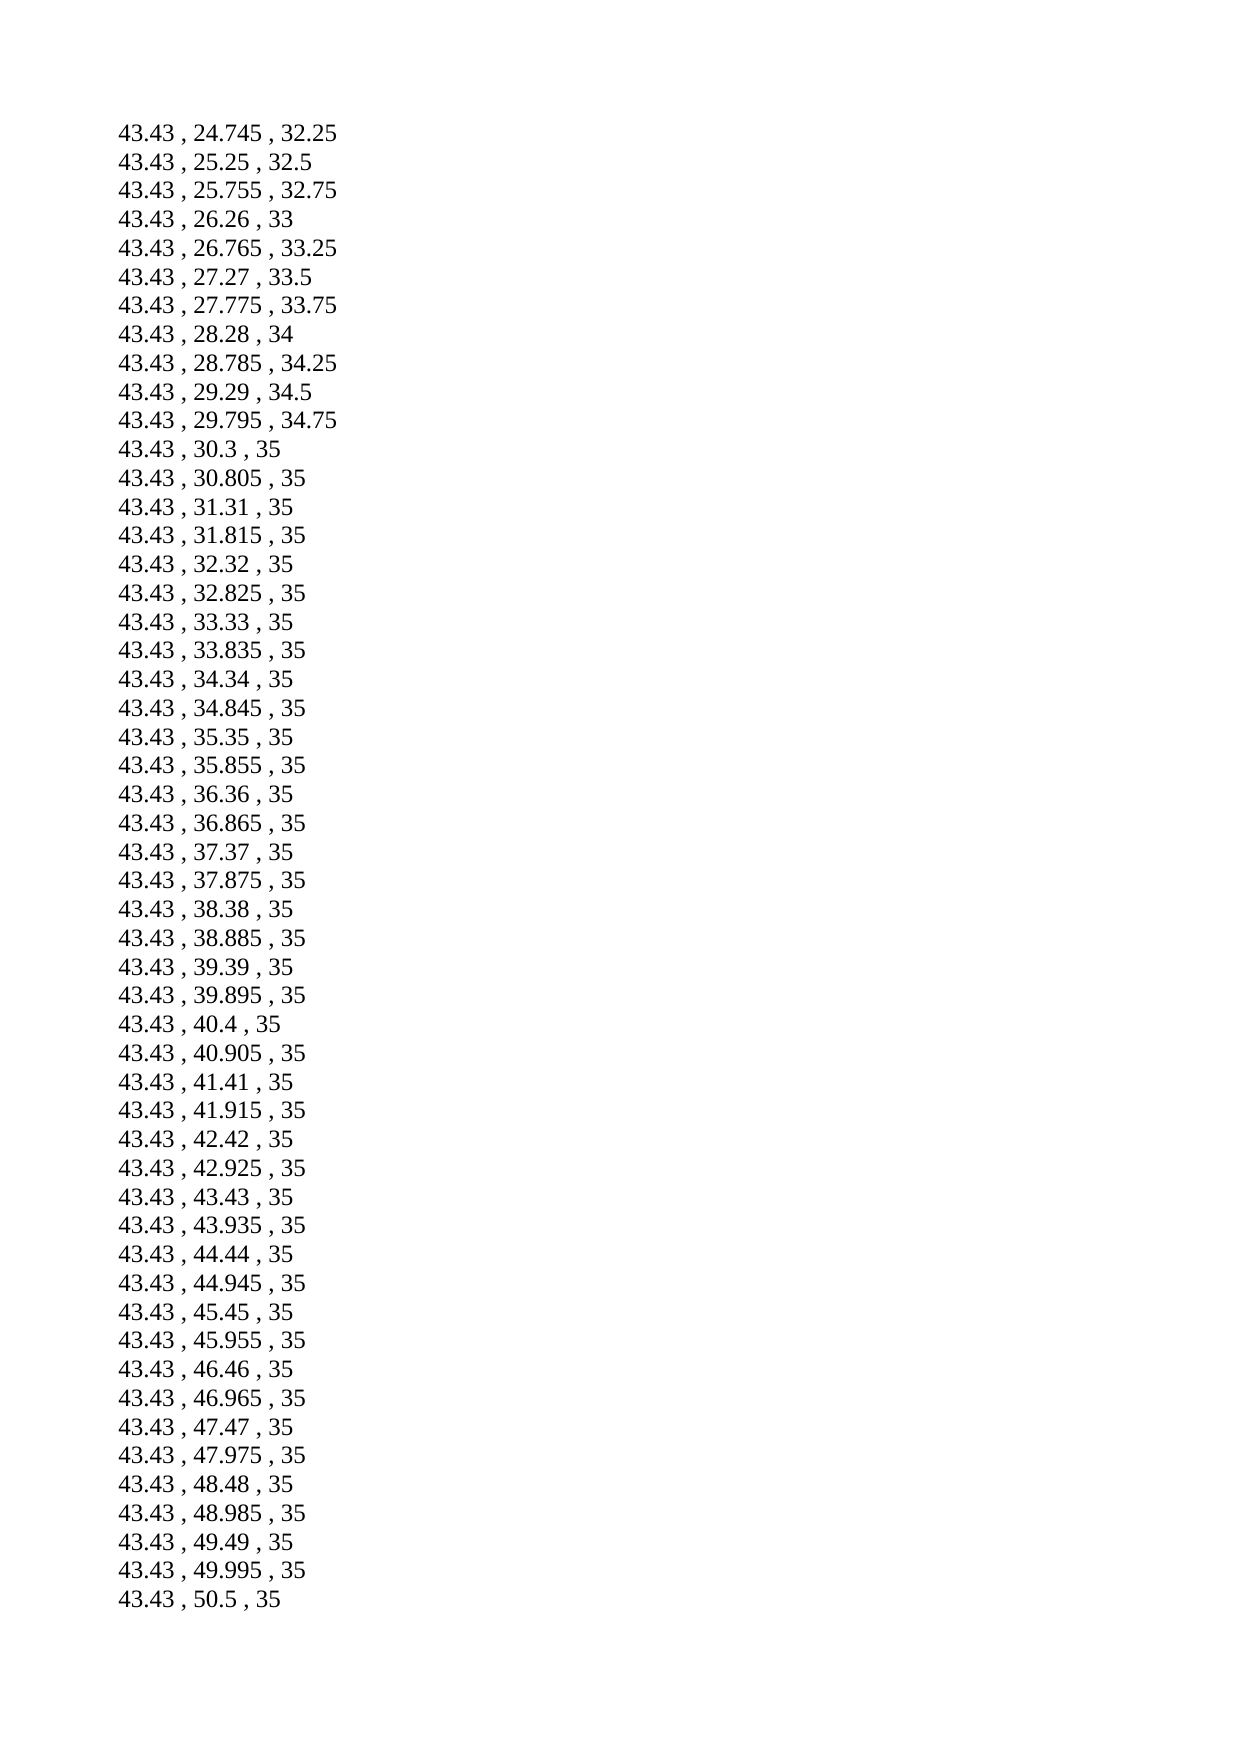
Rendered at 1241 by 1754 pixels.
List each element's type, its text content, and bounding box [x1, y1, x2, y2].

text 43.43 , 35.35 , 35 [118, 722, 1122, 751]
text 43.43 , 44.945 , 35 [118, 1268, 1122, 1297]
text 43.43 , 29.795 , 34.75 [118, 406, 1122, 434]
text 43.43 , 43.43 , 35 [118, 1182, 1122, 1211]
text 43.43 , 38.885 , 35 [118, 923, 1122, 952]
text 43.43 , 34.845 , 35 [118, 693, 1122, 722]
text 43.43 , 43.935 , 35 [118, 1211, 1122, 1239]
text 43.43 , 42.925 , 35 [118, 1153, 1122, 1182]
text 43.43 , 45.955 , 35 [118, 1326, 1122, 1354]
text 43.43 , 32.32 , 35 [118, 549, 1122, 578]
text 43.43 , 31.815 , 35 [118, 521, 1122, 549]
text 43.43 , 35.855 , 35 [118, 751, 1122, 779]
text 43.43 , 48.48 , 35 [118, 1469, 1122, 1498]
text 43.43 , 31.31 , 35 [118, 492, 1122, 521]
text 43.43 , 37.875 , 35 [118, 866, 1122, 894]
text 43.43 , 26.26 , 33 [118, 204, 1122, 233]
text 43.43 , 27.27 , 33.5 [118, 262, 1122, 291]
text 43.43 , 39.895 , 35 [118, 981, 1122, 1009]
text 43.43 , 29.29 , 34.5 [118, 377, 1122, 406]
text 43.43 , 28.785 , 34.25 [118, 348, 1122, 377]
text 43.43 , 30.805 , 35 [118, 463, 1122, 492]
text 43.43 , 45.45 , 35 [118, 1297, 1122, 1326]
text 43.43 , 41.41 , 35 [118, 1067, 1122, 1096]
text 43.43 , 44.44 , 35 [118, 1239, 1122, 1268]
text 43.43 , 41.915 , 35 [118, 1096, 1122, 1124]
text 43.43 , 48.985 , 35 [118, 1498, 1122, 1527]
text 43.43 , 33.33 , 35 [118, 607, 1122, 636]
text 43.43 , 24.745 , 32.25 [118, 118, 1122, 147]
text 43.43 , 46.46 , 35 [118, 1354, 1122, 1383]
text 43.43 , 49.995 , 35 [118, 1556, 1122, 1584]
text 43.43 , 40.905 , 35 [118, 1038, 1122, 1067]
text 43.43 , 47.47 , 35 [118, 1412, 1122, 1441]
text 43.43 , 39.39 , 35 [118, 952, 1122, 981]
text 43.43 , 32.825 , 35 [118, 578, 1122, 607]
text 43.43 , 34.34 , 35 [118, 664, 1122, 693]
text 43.43 , 27.775 , 33.75 [118, 291, 1122, 319]
text 43.43 , 28.28 , 34 [118, 319, 1122, 348]
text 43.43 , 36.865 , 35 [118, 808, 1122, 837]
text 43.43 , 38.38 , 35 [118, 894, 1122, 923]
text 43.43 , 40.4 , 35 [118, 1009, 1122, 1038]
text 43.43 , 42.42 , 35 [118, 1124, 1122, 1153]
text 43.43 , 33.835 , 35 [118, 636, 1122, 664]
text 43.43 , 50.5 , 35 [118, 1584, 1122, 1613]
text 43.43 , 49.49 , 35 [118, 1527, 1122, 1556]
text 43.43 , 46.965 , 35 [118, 1383, 1122, 1412]
text 43.43 , 26.765 , 33.25 [118, 233, 1122, 262]
text 43.43 , 25.25 , 32.5 [118, 147, 1122, 176]
text 43.43 , 30.3 , 35 [118, 434, 1122, 463]
text 43.43 , 47.975 , 35 [118, 1441, 1122, 1469]
text 43.43 , 25.755 , 32.75 [118, 176, 1122, 204]
text 43.43 , 37.37 , 35 [118, 837, 1122, 866]
text 43.43 , 36.36 , 35 [118, 779, 1122, 808]
